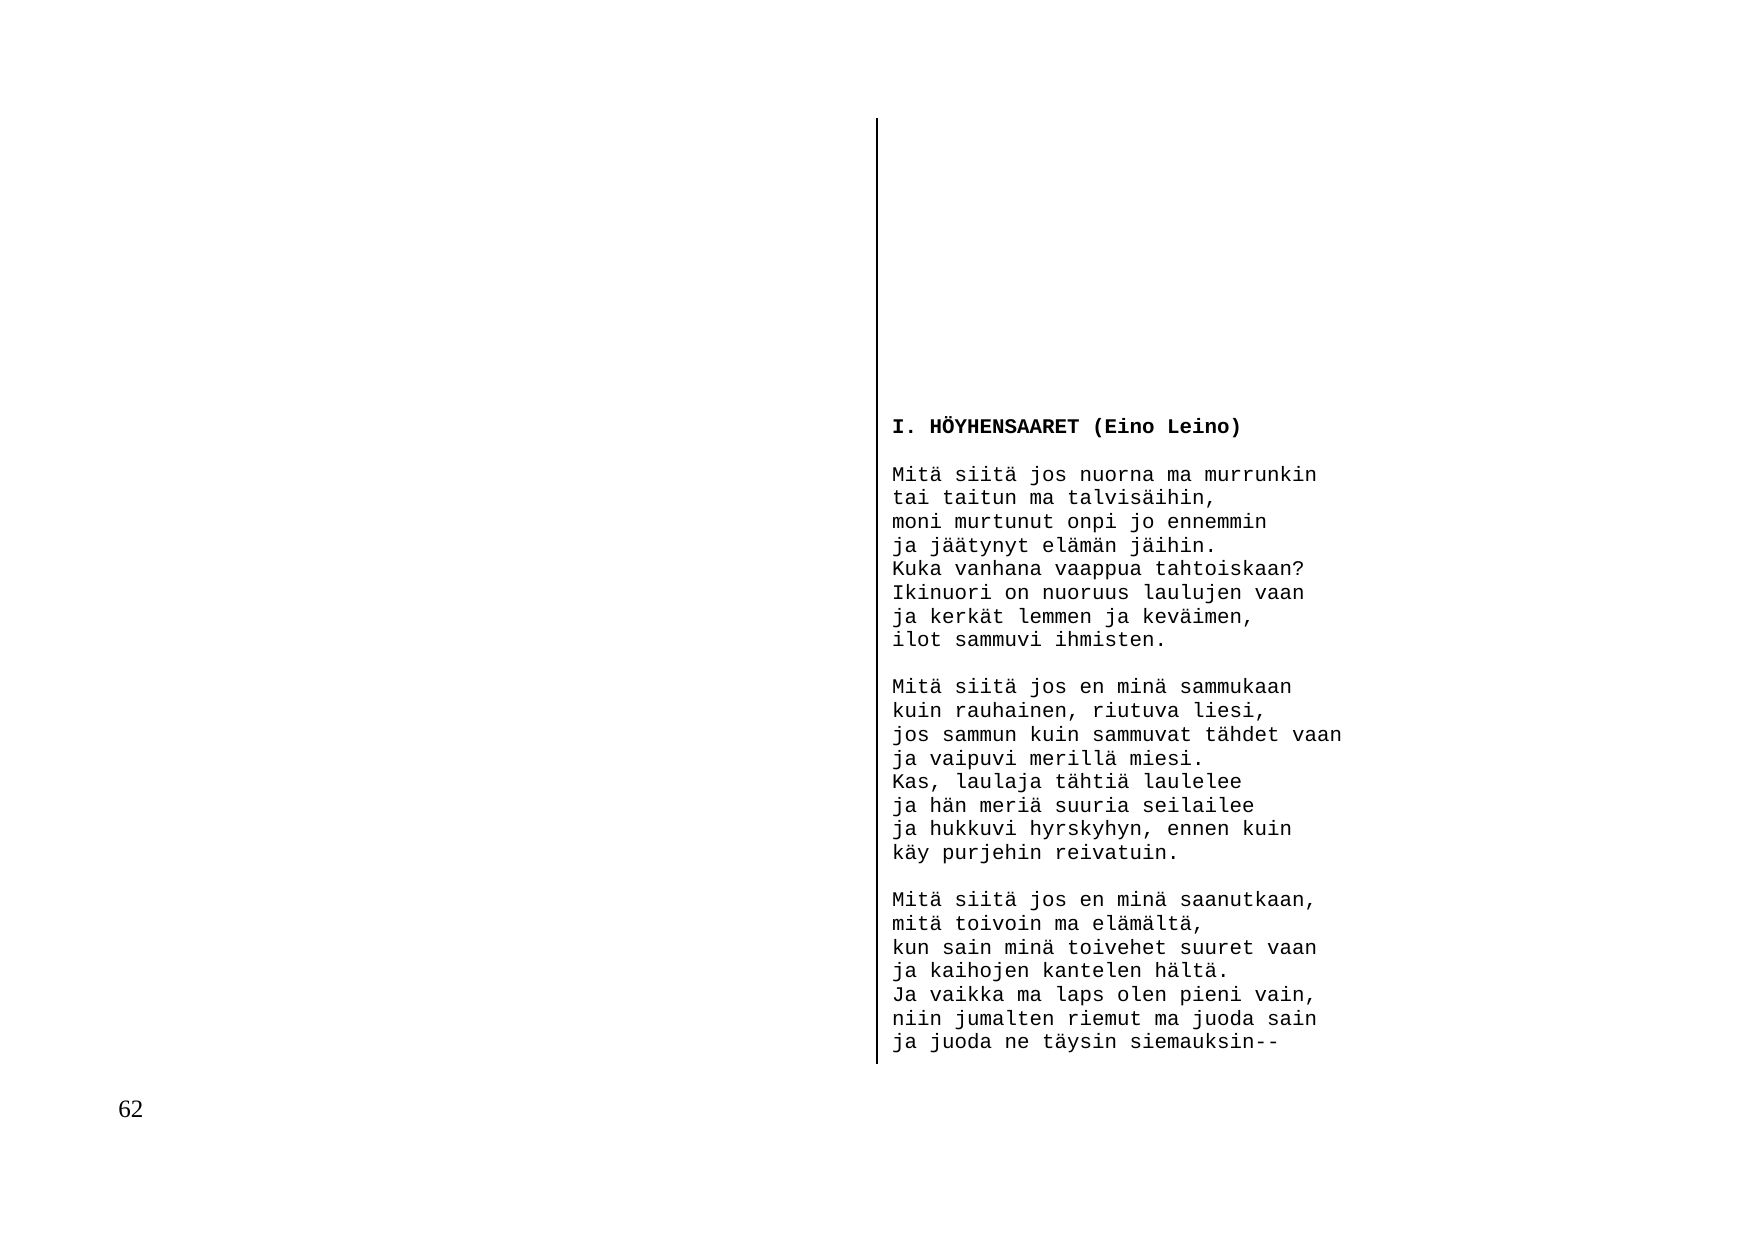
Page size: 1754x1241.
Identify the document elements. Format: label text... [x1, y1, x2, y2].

text ja jäätynyt elämän jäihin. [892, 535, 1635, 558]
text ja hän meriä suuria seilailee [892, 795, 1635, 818]
text Kas, laulaja tähtiä laulelee [892, 771, 1635, 795]
text tai taitun ma talvisäihin, [892, 487, 1635, 511]
text Kuka vanhana vaappua tahtoiskaan? [892, 558, 1635, 582]
text ilot sammuvi ihmisten. [892, 629, 1635, 653]
text ja vaipuvi merillä miesi. [892, 747, 1635, 771]
text kuin rauhainen, riutuva liesi, [892, 700, 1635, 724]
text Mitä siitä jos en minä sammukaan [892, 677, 1635, 700]
text ja hukkuvi hyrskyhyn, ennen kuin [892, 818, 1635, 842]
text ja kaihojen kantelen hältä. [892, 960, 1635, 984]
text mitä toivoin ma elämältä, [892, 913, 1635, 937]
text käy purjehin reivatuin. [892, 842, 1635, 866]
text kun sain minä toivehet suuret vaan [892, 937, 1635, 960]
text Mitä siitä jos nuorna ma murrunkin [892, 464, 1635, 487]
text Mitä siitä jos en minä saanutkaan, [892, 889, 1635, 913]
text Ikinuori on nuoruus laulujen vaan [892, 582, 1635, 606]
text niin jumalten riemut ma juoda sain [892, 1008, 1635, 1031]
text ja juoda ne täysin siemauksin-- [892, 1031, 1635, 1055]
text Ja vaikka ma laps olen pieni vain, [892, 984, 1635, 1008]
text I. HÖYHENSAARET (Eino Leino) [892, 416, 1635, 440]
text ja kerkät lemmen ja keväimen, [892, 606, 1635, 629]
text moni murtunut onpi jo ennemmin [892, 511, 1635, 535]
text jos sammun kuin sammuvat tähdet vaan [892, 724, 1635, 747]
